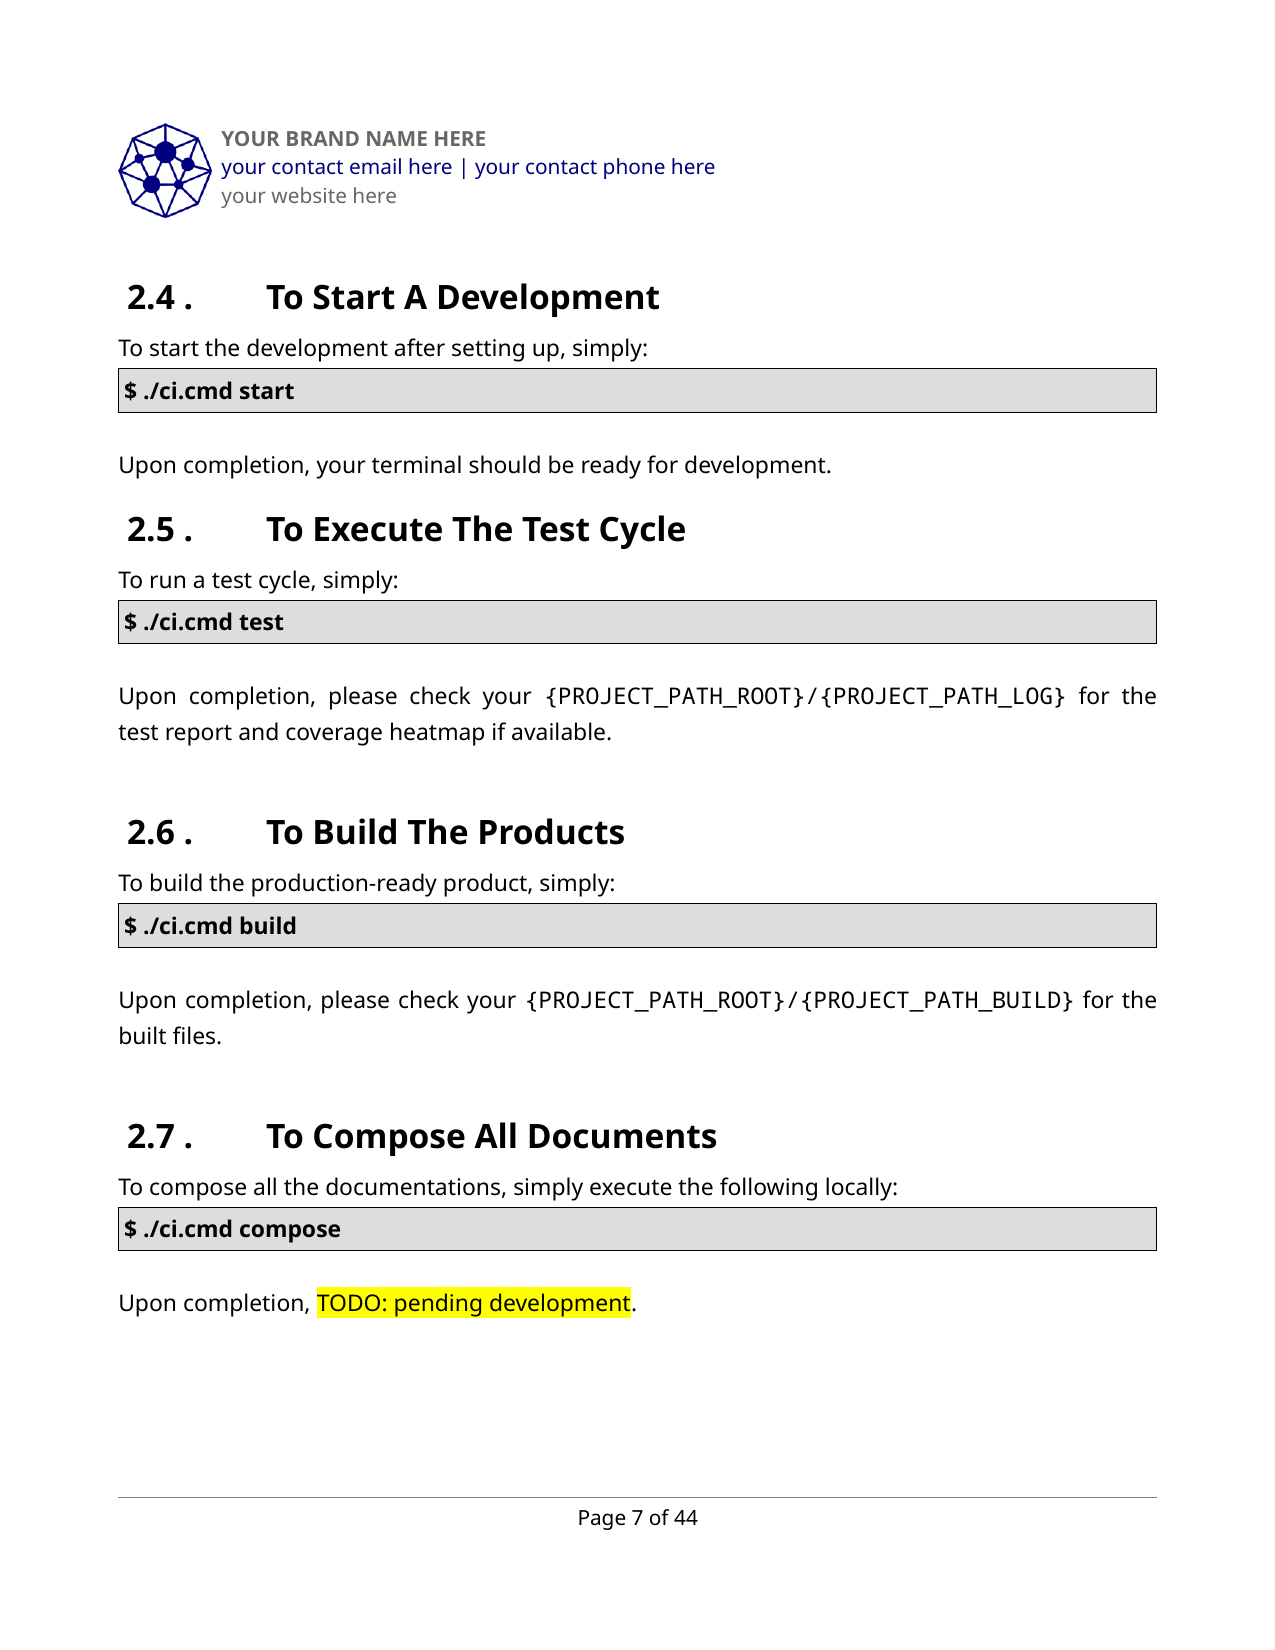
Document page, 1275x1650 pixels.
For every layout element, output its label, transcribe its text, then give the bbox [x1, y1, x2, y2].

subtitle To Build The Products [118, 809, 1157, 854]
text To run a test cycle, simply: [118, 563, 1157, 595]
text To build the production-ready product, simply: [118, 867, 1157, 898]
text Upon completion, please check your {PROJECT_PATH_ROOT}/{PROJECT_PATH_LOG} for the test report and coverage heatmap if available. [118, 680, 1157, 747]
text Upon completion, please check your {PROJECT_PATH_ROOT}/{PROJECT_PATH_BUILD} for the built files. [118, 984, 1157, 1051]
text To start the development after setting up, simply: [118, 332, 1157, 363]
subtitle To Compose All Documents [118, 1112, 1157, 1158]
table_header $ ./ci.cmd start [119, 369, 1156, 412]
text Upon completion, TODO: pending development. [118, 1287, 1157, 1318]
table_header $ ./ci.cmd compose [119, 1208, 1156, 1250]
picture [118, 123, 212, 218]
table_header $ ./ci.cmd build [119, 904, 1156, 947]
text To compose all the documentations, simply execute the following locally: [118, 1171, 1157, 1202]
subtitle To Start A Development [118, 274, 1157, 319]
subtitle To Execute The Test Cycle [118, 505, 1157, 551]
table_header $ ./ci.cmd test [119, 601, 1156, 643]
text Upon completion, your terminal should be ready for development. [118, 448, 1157, 480]
